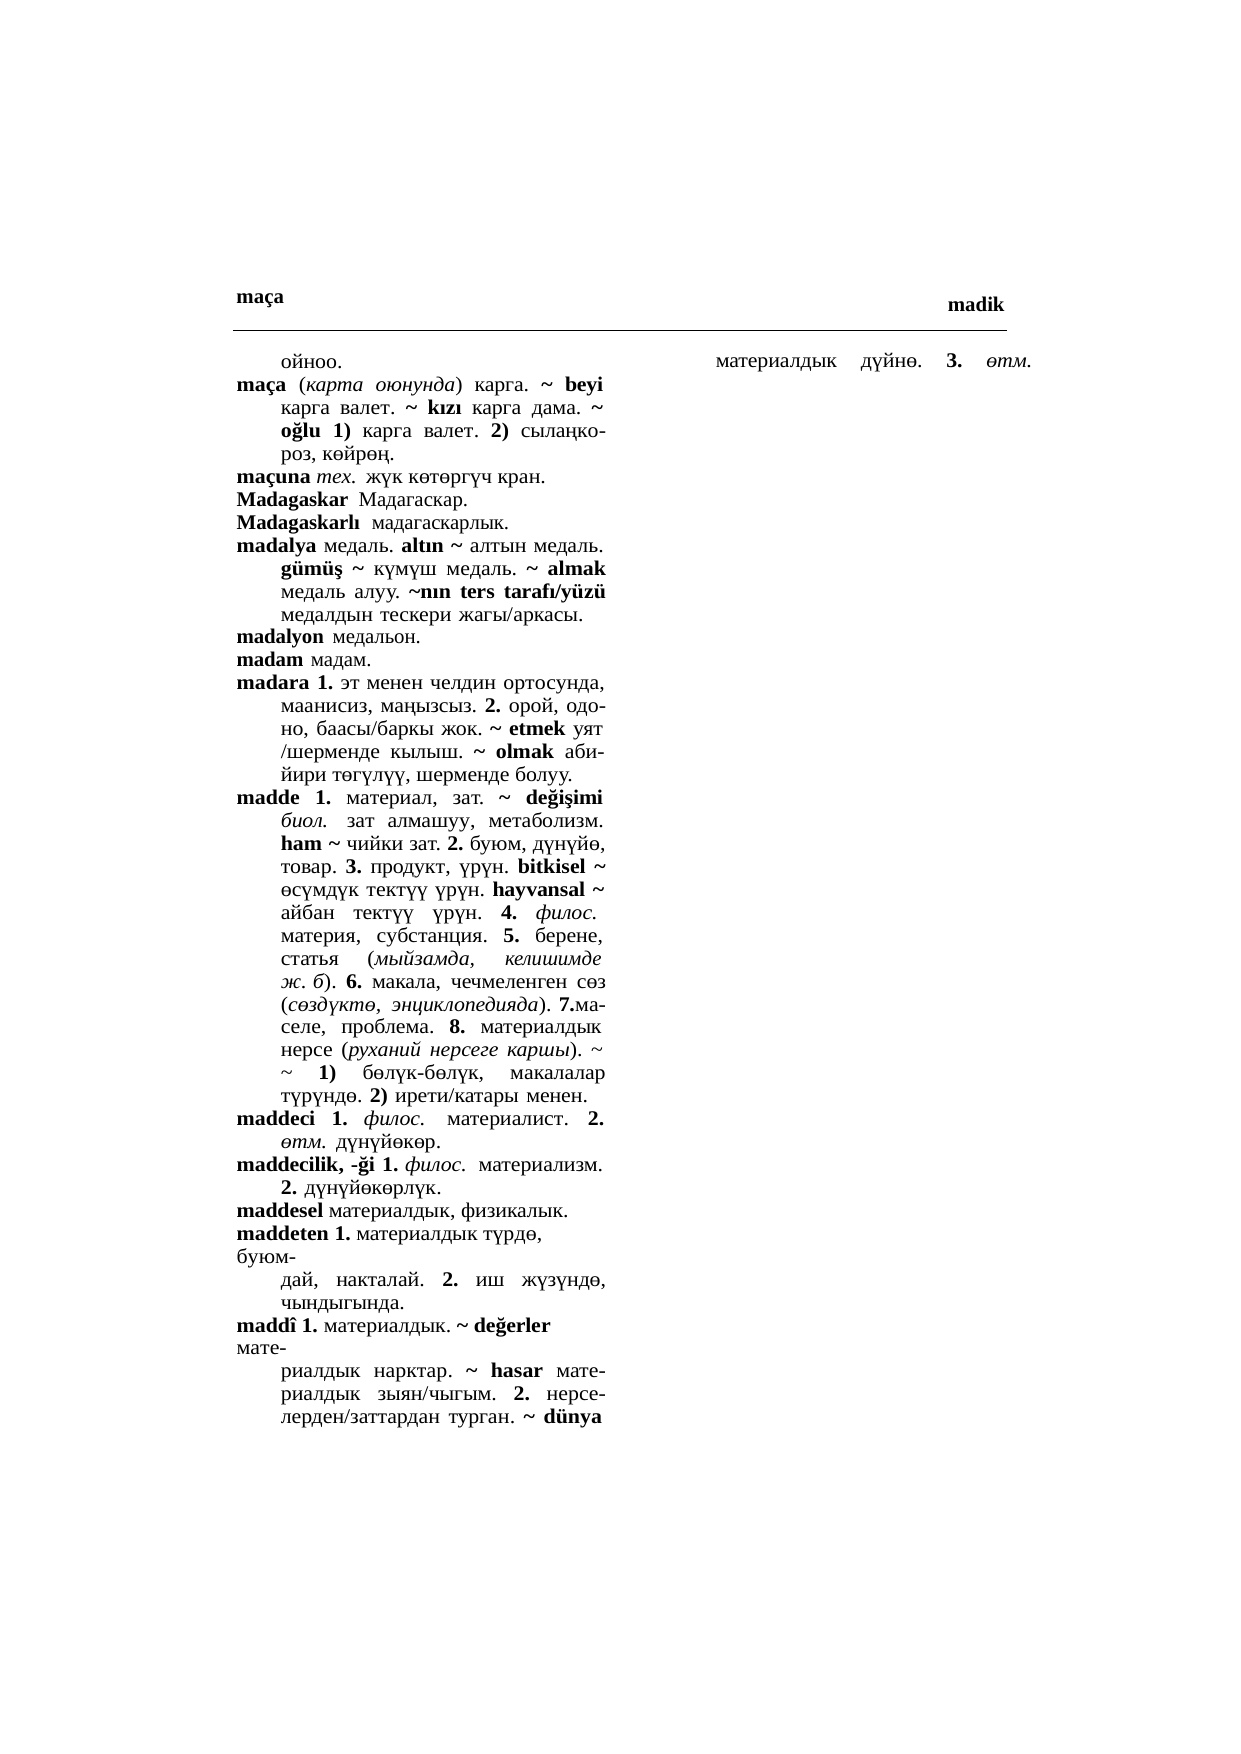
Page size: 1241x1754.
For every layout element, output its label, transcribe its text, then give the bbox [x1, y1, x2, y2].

text риалдык нарктар. ~ hasar мате- риалдык зыян/чыгым. 2. нерсе- лерден/заттардан турган. ~ dünya [281, 1359, 606, 1428]
text йири төгүлүү, шерменде болуу. [281, 763, 575, 786]
text madalyon медальон. [236, 626, 606, 648]
text maça [236, 284, 284, 308]
text gümüş ~ күмүш медаль. ~ almak медаль алуу. ~nın ters tarafı/yüzü медалдын тескери жагы/аркасы. [281, 557, 606, 626]
text 2. дүнүйөкөрлүк. [281, 1176, 443, 1199]
text maddecilik, -ği 1. филос. материализм. [236, 1153, 606, 1176]
text маанисиз, маңызсыз. 2. орой, одо- но, баасы/баркы жок. ~ etmek уят [281, 694, 606, 740]
text madde 1. материал, зат. ~ değişimi [236, 786, 606, 809]
text maçuna тех. жүк көтөргүч кран. [236, 465, 606, 488]
text дай, накталай. 2. иш жүзүндө, чындыгында. [281, 1268, 606, 1314]
text madam мадам. [236, 648, 606, 671]
text maddesel материалдык, физикалык. [236, 1199, 606, 1222]
text /шерменде кылыш. ~ olmak аби- [281, 740, 606, 763]
text maça (карта оюнунда) карга. ~ beyi [236, 373, 606, 396]
text madara 1. эт менен челдин ортосунда, [236, 671, 606, 694]
text oğlu 1) карга валет. 2) сылаңко- роз, көйрөң. [281, 419, 606, 465]
text madik [887, 292, 1065, 316]
text maddeten 1. материалдык түрдө, буюм- [236, 1222, 606, 1268]
text Madagaskar Мадагаскар. [236, 488, 606, 511]
text карга валет. ~ kızı карга дама. ~ [281, 396, 606, 419]
text maddî 1. материалдык. ~ değerler мате- [236, 1314, 606, 1359]
text айбан тектүү үрүн. 4. филос. материя, субстанция. 5. берене, статья (мыйзамда, келишимде [281, 901, 606, 970]
text ж. б). 6. макала, чечмеленген сөз (сөздүктө, энциклопедияда). 7.ма- селе, проблема. 8. материалдык [281, 970, 606, 1038]
text ойноо. [281, 349, 342, 373]
text madalya медаль. altın ~ алтын медаль. [236, 534, 606, 557]
text биол. зат алмашуу, метаболизм. [281, 809, 606, 832]
text maddeci 1. филос. материалист. 2. [236, 1107, 606, 1130]
text Madagaskarlı мадагаскарлык. [236, 511, 606, 534]
text материалдык дүйнө. 3. өтм. [716, 349, 1059, 372]
text нерсе (руханий нерсеге каршы). ~ [281, 1038, 606, 1061]
text өтм. дүнүйөкөр. [281, 1130, 442, 1153]
text ~ 1) бөлүк-бөлүк, макалалар түрүндө. 2) ирети/катары менен. [281, 1061, 606, 1107]
text ham ~ чийки зат. 2. буюм, дүнүйө, товар. 3. продукт, үрүн. bitkisel ~ өсүмдүк тектүү үрүн. hayvansal ~ [281, 832, 606, 901]
